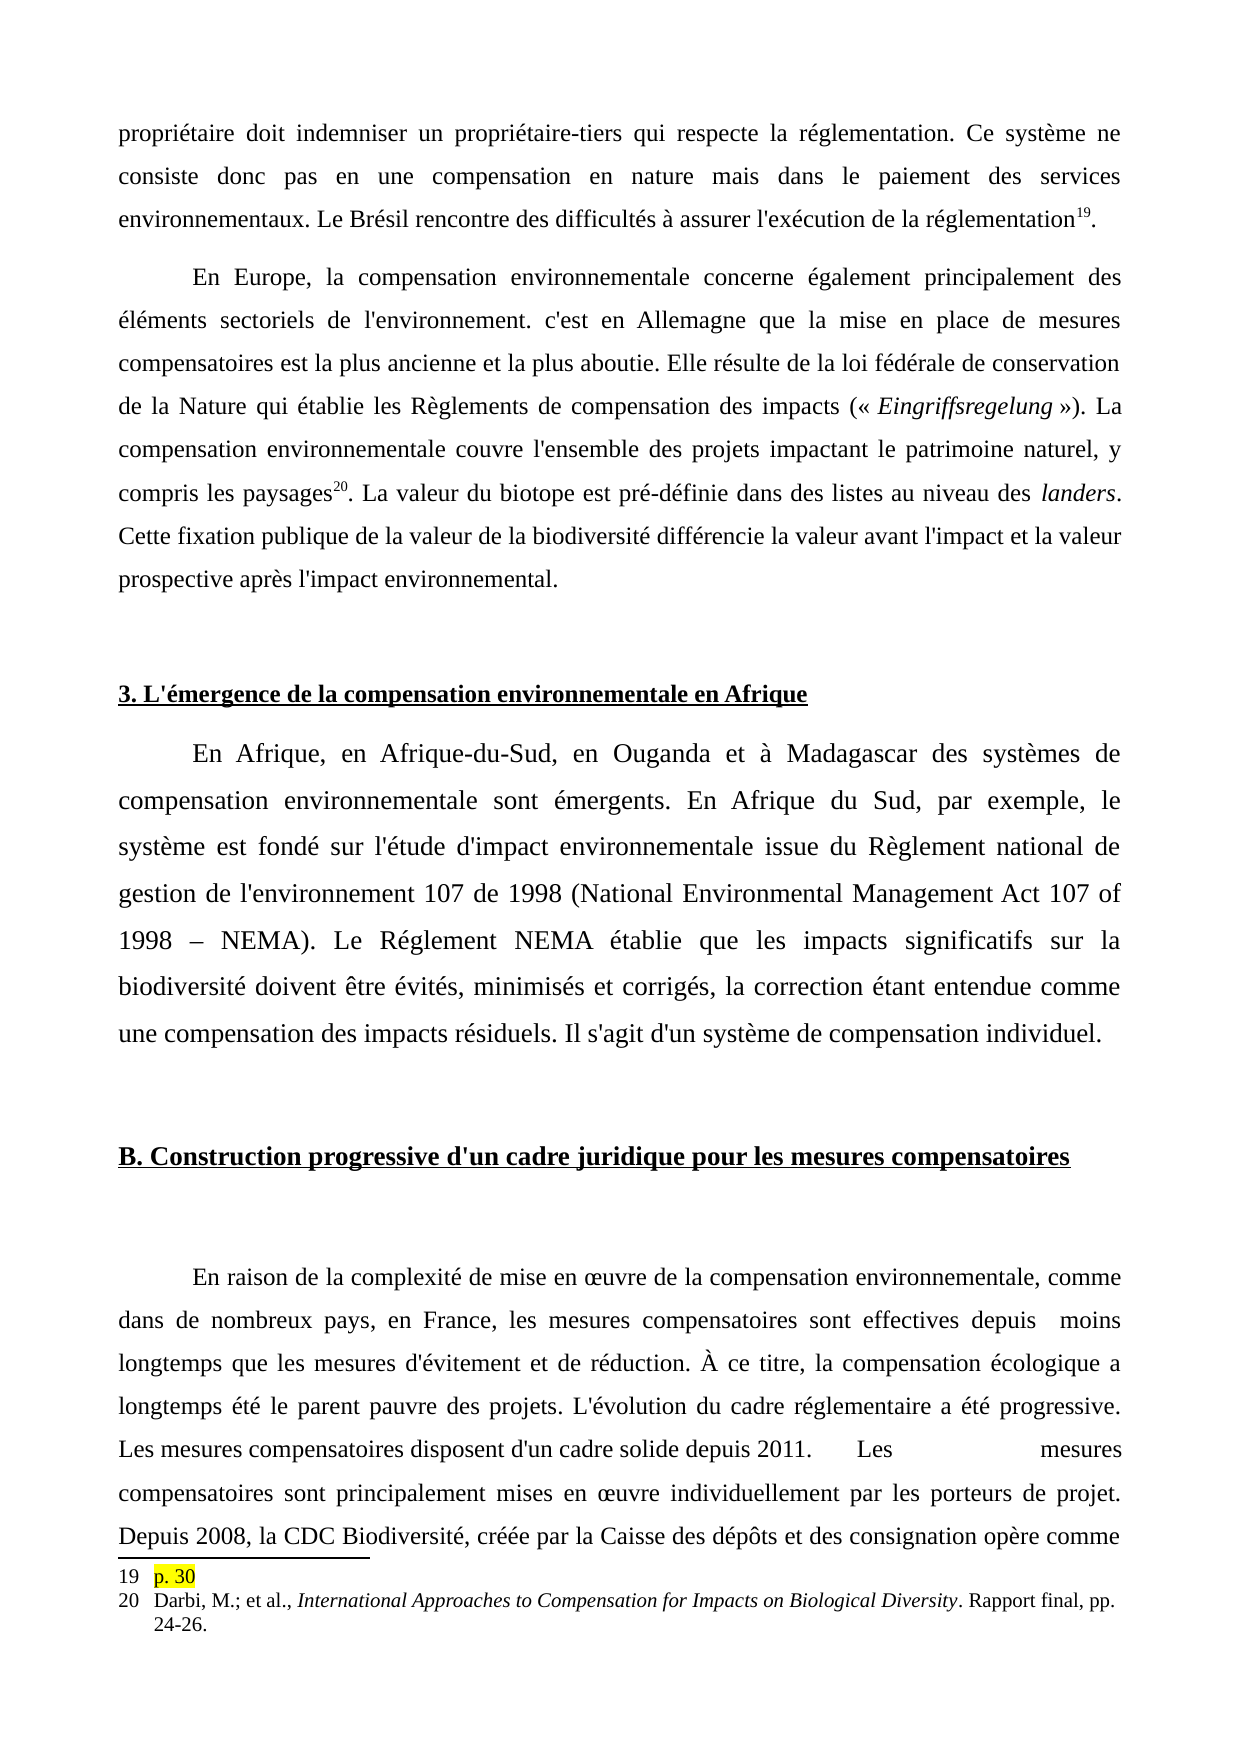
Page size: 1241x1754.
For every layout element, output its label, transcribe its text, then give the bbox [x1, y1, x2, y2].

text En Afrique, en Afrique-du-Sud, en Ouganda et à Madagascar des systèmes de compensation environnementale sont émergents. En Afrique du Sud, par exemple, le système est fondé sur l'étude d'impact environnementale issue du Règlement national de gestion de l'environnement 107 de 1998 (National Environmental Management Act 107 of 1998 – NEMA). Le Réglement NEMA établie que les impacts significatifs sur la biodiversité doivent être évités, minimisés et corrigés, la correction étant entendue comme une compensation des impacts résiduels. Il s'agit d'un système de compensation individuel. [118, 737, 1122, 1048]
text 3. L'émergence de la compensation environnementale en Afrique [118, 679, 1122, 708]
text Darbi, M.; et al., International Approaches to Compensation for Impacts on Biological Diversity. Rapport final, pp. 24-26. [118, 1588, 1122, 1636]
text p. 30 [118, 1564, 1122, 1588]
text propriétaire doit indemniser un propriétaire-tiers qui respecte la réglementation. Ce système ne consiste donc pas en une compensation en nature mais dans le paiement des services environnementaux. Le Brésil rencontre des difficultés à assurer l'exécution de la réglementation. [118, 118, 1122, 233]
text B. Construction progressive d'un cadre juridique pour les mesures compensatoires [118, 1139, 1122, 1171]
text En Europe, la compensation environnementale concerne également principalement des éléments sectoriels de l'environnement. c'est en Allemagne que la mise en place de mesures compensatoires est la plus ancienne et la plus aboutie. Elle résulte de la loi fédérale de conservation de la Nature qui établie les Règlements de compensation des impacts (« Eingriffsregelung »). La compensation environnementale couvre l'ensemble des projets impactant le patrimoine naturel, y compris les paysages. La valeur du biotope est pré-définie dans des listes au niveau des landers. Cette fixation publique de la valeur de la biodiversité différencie la valeur avant l'impact et la valeur prospective après l'impact environnemental. [118, 262, 1122, 593]
text En raison de la complexité de mise en œuvre de la compensation environnementale, comme dans de nombreux pays, en France, les mesures compensatoires sont effectives depuis moins longtemps que les mesures d'évitement et de réduction. À ce titre, la compensation écologique a longtemps été le parent pauvre des projets. L'évolution du cadre réglementaire a été progressive. Les mesures compensatoires disposent d'un cadre solide depuis 2011. Les mesures compensatoires sont principalement mises en œuvre individuellement par les porteurs de projet. Depuis 2008, la CDC Biodiversité, créée par la Caisse des dépôts et des consignation opère comme [118, 1262, 1122, 1549]
